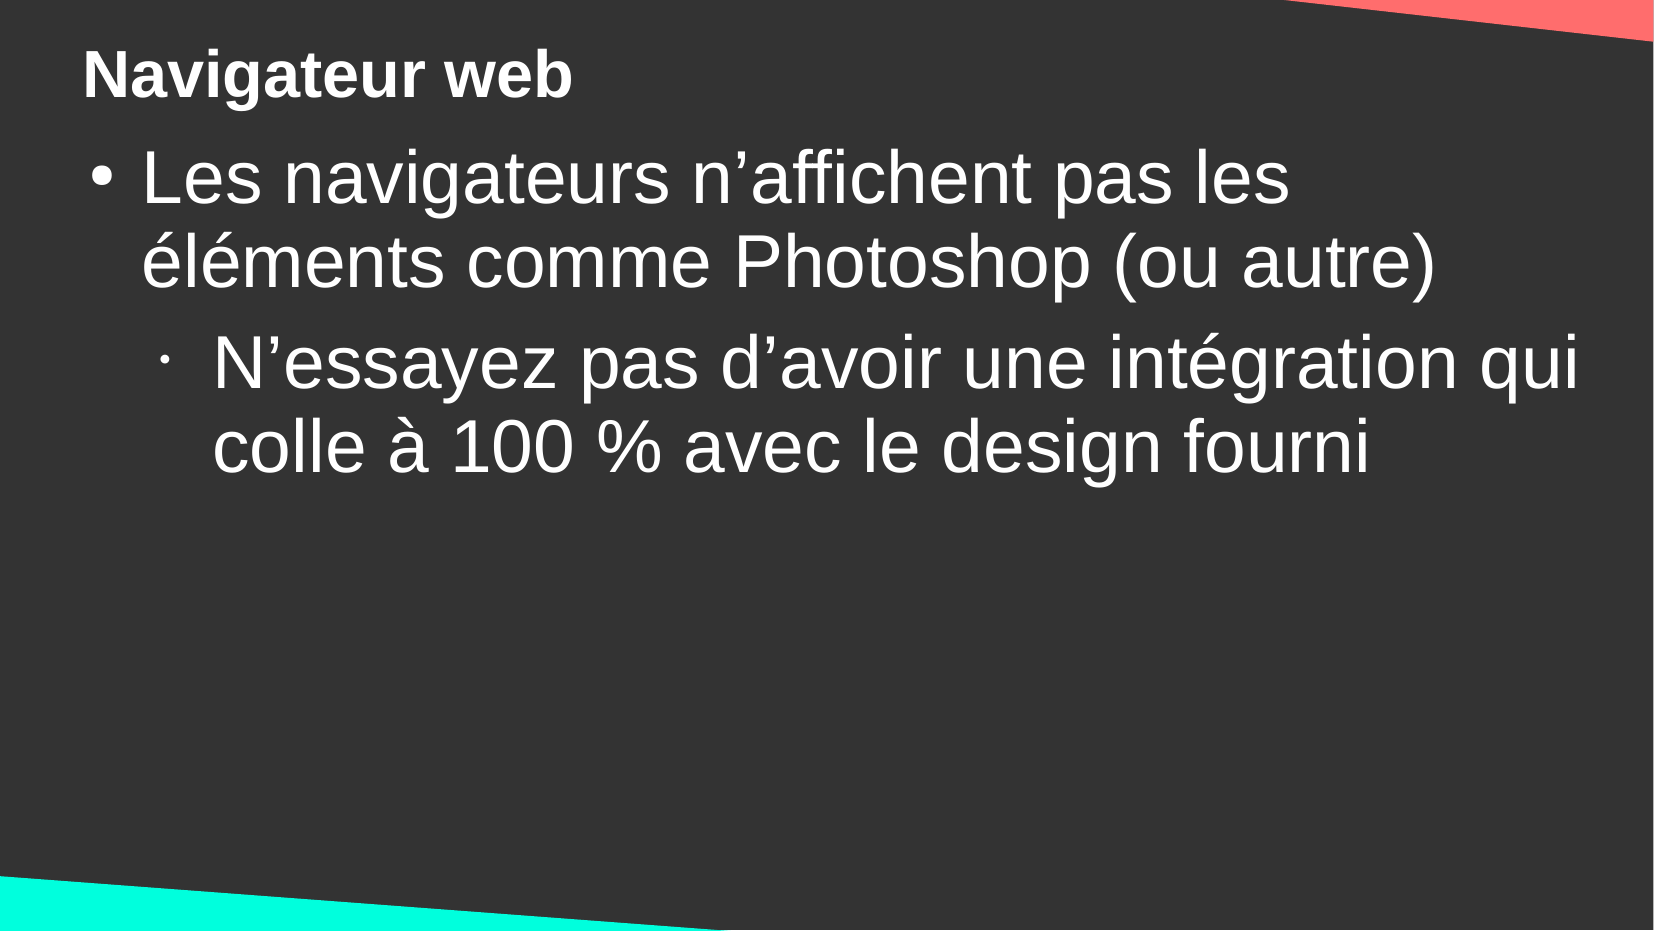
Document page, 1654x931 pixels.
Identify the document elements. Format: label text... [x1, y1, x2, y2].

list Les navigateurs n’affichent pas les éléments comme Photoshop (ou autre) N’essayez pas d’avoir une intégration qui colle à 100 % avec le design fourni [70, 135, 1595, 675]
text_box [1284, 0, 1654, 42]
title Navigateur web [82, 36, 1571, 114]
